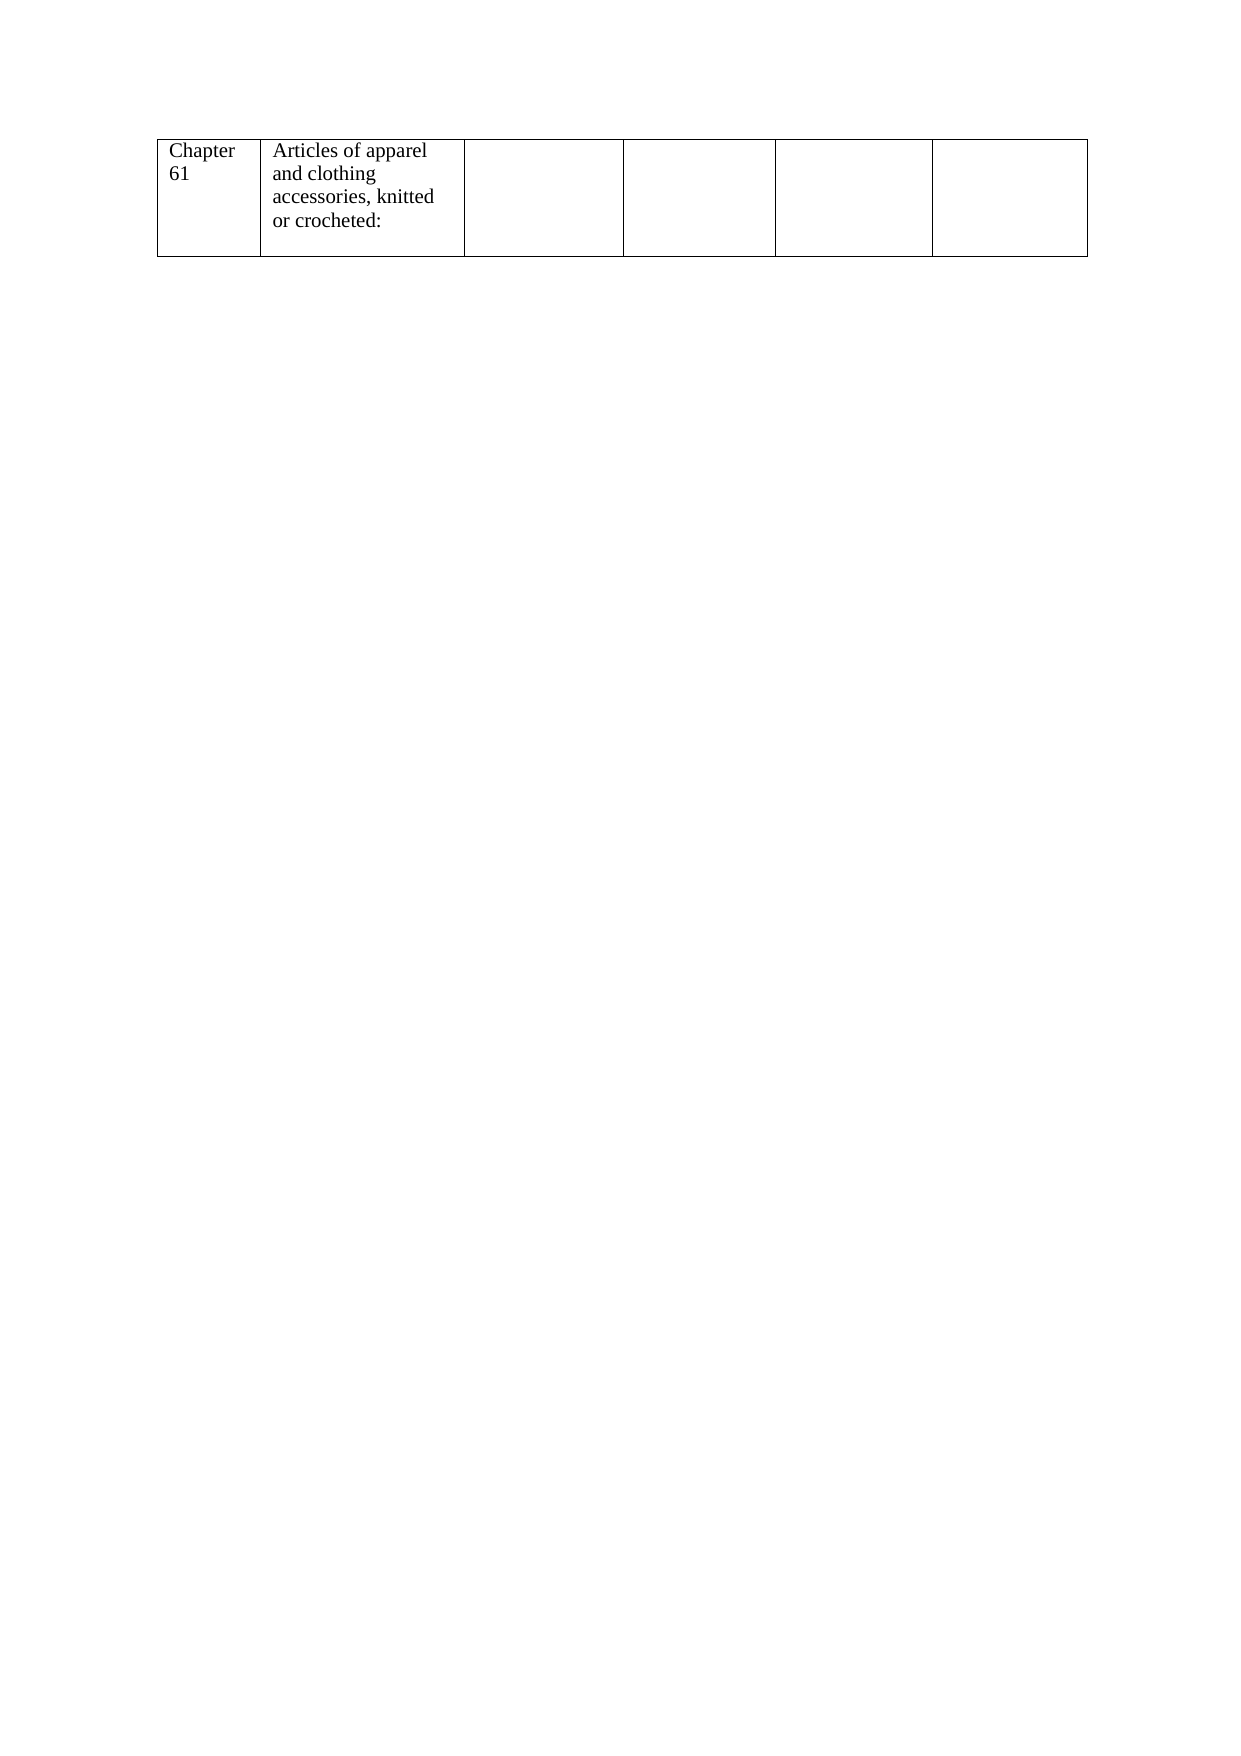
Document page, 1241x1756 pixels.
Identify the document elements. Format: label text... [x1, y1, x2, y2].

table_cell [158, 185, 260, 208]
table_cell 61 [158, 163, 260, 185]
table_cell and clothing [261, 163, 464, 185]
table_cell [624, 140, 775, 256]
table_cell [158, 208, 260, 256]
table_cell or crocheted: [261, 208, 464, 256]
table_cell Chapter [158, 140, 260, 162]
table_cell [933, 140, 1087, 256]
table_cell accessories, knitted [261, 185, 464, 208]
table_cell [776, 140, 932, 256]
table_cell Articles of apparel [261, 140, 464, 162]
table_cell [465, 140, 623, 256]
